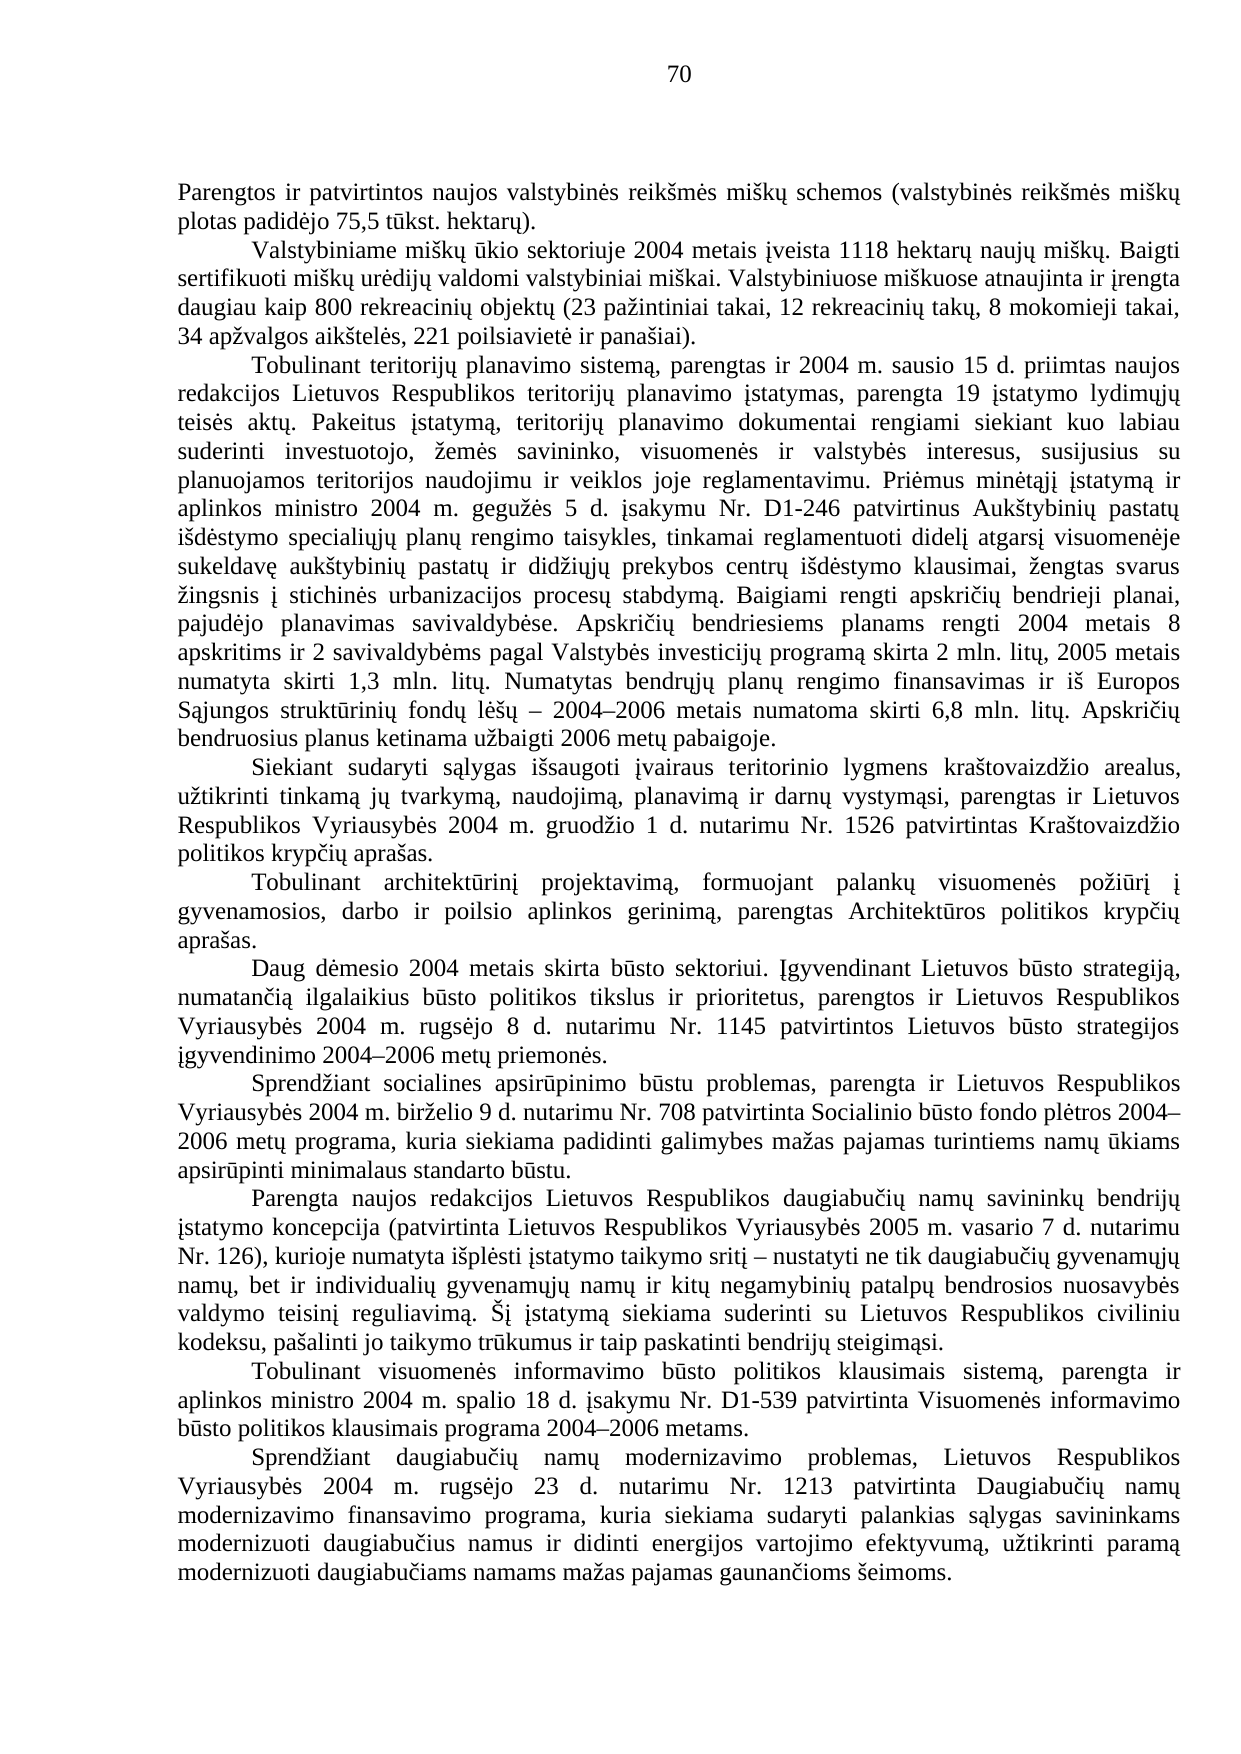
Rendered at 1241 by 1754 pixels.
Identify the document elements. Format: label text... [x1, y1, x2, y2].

text Valstybiniame miškų ūkio sektoriuje 2004 metais įveista 1118 hektarų naujų miškų. Baigti sertifikuoti miškų urėdijų valdomi valstybiniai miškai. Valstybiniuose miškuose atnaujinta ir įrengta daugiau kaip 800 rekreacinių objektų (23 pažintiniai takai, 12 rekreacinių takų, 8 mokomieji takai, 34 apžvalgos aikštelės, 221 poilsiavietė ir panašiai). [177, 235, 1181, 350]
text Parengtos ir patvirtintos naujos valstybinės reikšmės miškų schemos (valstybinės reikšmės miškų plotas padidėjo 75,5 tūkst. hektarų). [177, 177, 1181, 235]
text Tobulinant architektūrinį projektavimą, formuojant palankų visuomenės požiūrį į gyvenamosios, darbo ir poilsio aplinkos gerinimą, parengtas Architektūros politikos krypčių aprašas. [177, 867, 1181, 953]
text Sprendžiant socialines apsirūpinimo būstu problemas, parengta ir Lietuvos Respublikos Vyriausybės 2004 m. birželio 9 d. nutarimu Nr. 708 patvirtinta Socialinio būsto fondo plėtros 2004–2006 metų programa, kuria siekiama padidinti galimybes mažas pajamas turintiems namų ūkiams apsirūpinti minimalaus standarto būstu. [177, 1068, 1181, 1183]
text Parengta naujos redakcijos Lietuvos Respublikos daugiabučių namų savininkų bendrijų įstatymo koncepcija (patvirtinta Lietuvos Respublikos Vyriausybės 2005 m. vasario 7 d. nutarimu Nr. 126), kurioje numatyta išplėsti įstatymo taikymo sritį – nustatyti ne tik daugiabučių gyvenamųjų namų, bet ir individualių gyvenamųjų namų ir kitų negamybinių patalpų bendrosios nuosavybės valdymo teisinį reguliavimą. Šį įstatymą siekiama suderinti su Lietuvos Respublikos civiliniu kodeksu, pašalinti jo taikymo trūkumus ir taip paskatinti bendrijų steigimąsi. [177, 1183, 1181, 1356]
text Tobulinant teritorijų planavimo sistemą, parengtas ir 2004 m. sausio 15 d. priimtas naujos redakcijos Lietuvos Respublikos teritorijų planavimo įstatymas, parengta 19 įstatymo lydimųjų teisės aktų. Pakeitus įstatymą, teritorijų planavimo dokumentai rengiami siekiant kuo labiau suderinti investuotojo, žemės savininko, visuomenės ir valstybės interesus, susijusius su planuojamos teritorijos naudojimu ir veiklos joje reglamentavimu. Priėmus minėtąjį įstatymą ir aplinkos ministro 2004 m. gegužės 5 d. įsakymu Nr. D1-246 patvirtinus Aukštybinių pastatų išdėstymo specialiųjų planų rengimo taisykles, tinkamai reglamentuoti didelį atgarsį visuomenėje sukeldavę aukštybinių pastatų ir didžiųjų prekybos centrų išdėstymo klausimai, žengtas svarus žingsnis į stichinės urbanizacijos procesų stabdymą. Baigiami rengti apskričių bendrieji planai, pajudėjo planavimas savivaldybėse. Apskričių bendriesiems planams rengti 2004 metais 8 apskritims ir 2 savivaldybėms pagal Valstybės investicijų programą skirta 2 mln. litų, 2005 metais numatyta skirti 1,3 mln. litų. Numatytas bendrųjų planų rengimo finansavimas ir iš Europos Sąjungos struktūrinių fondų lėšų – 2004–2006 metais numatoma skirti 6,8 mln. litų. Apskričių bendruosius planus ketinama užbaigti 2006 metų pabaigoje. [177, 350, 1181, 752]
text Tobulinant visuomenės informavimo būsto politikos klausimais sistemą, parengta ir aplinkos ministro 2004 m. spalio 18 d. įsakymu Nr. D1-539 patvirtinta Visuomenės informavimo būsto politikos klausimais programa 2004–2006 metams. [177, 1356, 1181, 1442]
text Sprendžiant daugiabučių namų modernizavimo problemas, Lietuvos Respublikos Vyriausybės 2004 m. rugsėjo 23 d. nutarimu Nr. 1213 patvirtinta Daugiabučių namų modernizavimo finansavimo programa, kuria siekiama sudaryti palankias sąlygas savininkams modernizuoti daugiabučius namus ir didinti energijos vartojimo efektyvumą, užtikrinti paramą modernizuoti daugiabučiams namams mažas pajamas gaunančioms šeimoms. [177, 1442, 1181, 1586]
text Siekiant sudaryti sąlygas išsaugoti įvairaus teritorinio lygmens kraštovaizdžio arealus, užtikrinti tinkamą jų tvarkymą, naudojimą, planavimą ir darnų vystymąsi, parengtas ir Lietuvos Respublikos Vyriausybės 2004 m. gruodžio 1 d. nutarimu Nr. 1526 patvirtintas Kraštovaizdžio politikos krypčių aprašas. [177, 752, 1181, 867]
text Daug dėmesio 2004 metais skirta būsto sektoriui. Įgyvendinant Lietuvos būsto strategiją, numatančią ilgalaikius būsto politikos tikslus ir prioritetus, parengtos ir Lietuvos Respublikos Vyriausybės 2004 m. rugsėjo 8 d. nutarimu Nr. 1145 patvirtintos Lietuvos būsto strategijos įgyvendinimo 2004–2006 metų priemonės. [177, 953, 1181, 1068]
